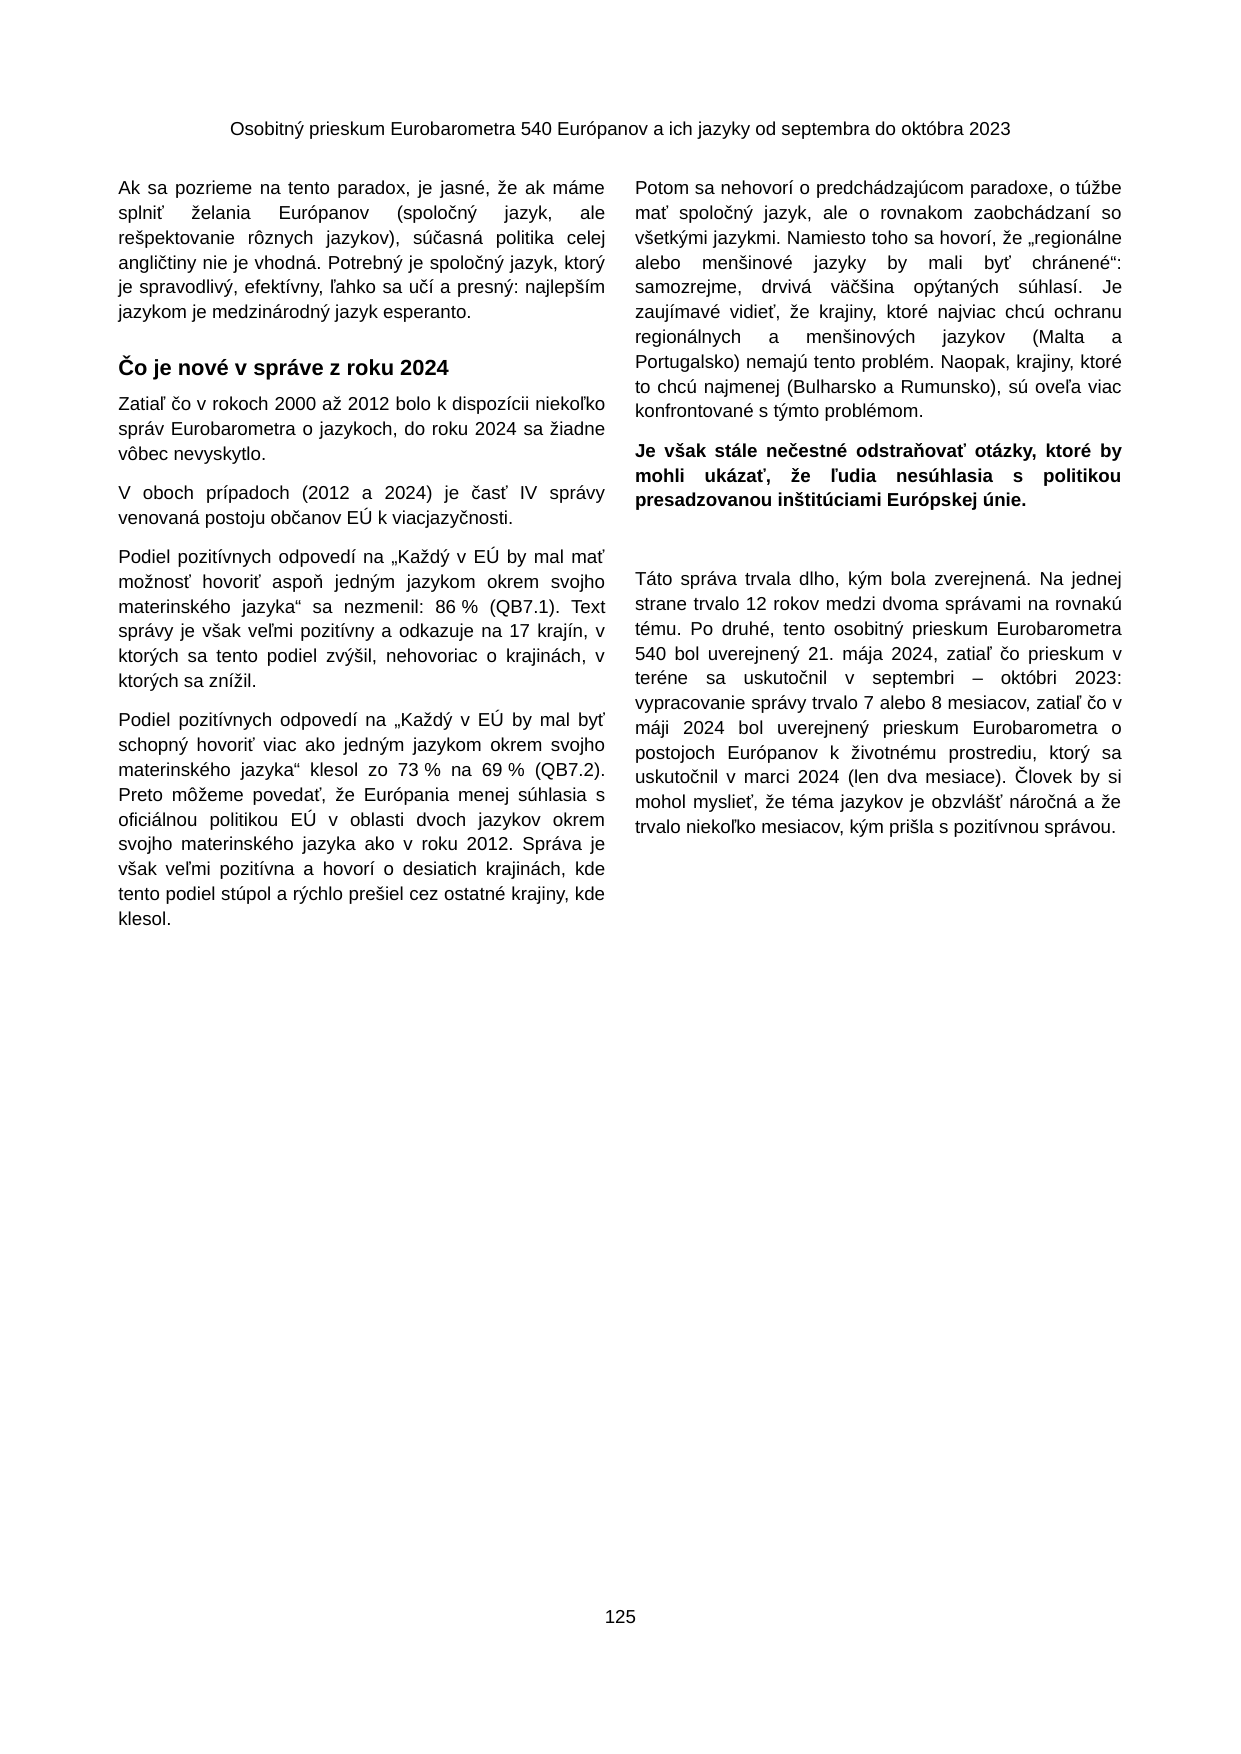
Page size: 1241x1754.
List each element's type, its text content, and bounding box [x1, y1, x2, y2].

text V oboch prípadoch (2012 a 2024) je časť IV správy venovaná postoju občanov EÚ k viacjazyčnosti. [118, 482, 605, 528]
text Je však stále nečestné odstraňovať otázky, ktoré by mohli ukázať, že ľudia nesúhlasia s politikou presadzovanou inštitúciami Európskej únie. [635, 439, 1122, 511]
text Potom sa nehovorí o predchádzajúcom paradoxe, o túžbe mať spoločný jazyk, ale o rovnakom zaobchádzaní so všetkými jazykmi. Namiesto toho sa hovorí, že „regionálne alebo menšinové jazyky by mali byť chránené“: samozrejme, drvivá väčšina opýtaných súhlasí. Je zaujímavé vidieť, že krajiny, ktoré najviac chcú ochranu regionálnych a menšinových jazykov (Malta a Portugalsko) nemajú tento problém. Naopak, krajiny, ktoré to chcú najmenej (Bulharsko a Rumunsko), sú oveľa viac konfrontované s týmto problémom. [635, 177, 1122, 422]
text Táto správa trvala dlho, kým bola zverejnená. Na jednej strane trvalo 12 rokov medzi dvoma správami na rovnakú tému. Po druhé, tento osobitný prieskum Eurobarometra 540 bol uverejnený 21. mája 2024, zatiaľ čo prieskum v teréne sa uskutočnil v septembri – októbri 2023: vypracovanie správy trvalo 7 alebo 8 mesiacov, zatiaľ čo v máji 2024 bol uverejnený prieskum Eurobarometra o postojoch Európanov k životnému prostrediu, ktorý sa uskutočnil v marci 2024 (len dva mesiace). Človek by si mohol myslieť, že téma jazykov je obzvlášť náročná a že trvalo niekoľko mesiacov, kým prišla s pozitívnou správou. [635, 568, 1122, 837]
subtitle Čo je nové v správe z roku 2024 [118, 355, 605, 380]
text Podiel pozitívnych odpovedí na „Každý v EÚ by mal byť schopný hovoriť viac ako jedným jazykom okrem svojho materinského jazyka“ klesol zo 73 % na 69 % (QB7.2). Preto môžeme povedať, že Európania menej súhlasia s oficiálnou politikou EÚ v oblasti dvoch jazykov okrem svojho materinského jazyka ako v roku 2012. Správa je však veľmi pozitívna a hovorí o desiatich krajinách, kde tento podiel stúpol a rýchlo prešiel cez ostatné krajiny, kde klesol. [118, 709, 605, 929]
text Zatiaľ čo v rokoch 2000 až 2012 bolo k dispozícii niekoľko správ Eurobarometra o jazykoch, do roku 2024 sa žiadne vôbec nevyskytlo. [118, 393, 605, 464]
text Podiel pozitívnych odpovedí na „Každý v EÚ by mal mať možnosť hovoriť aspoň jedným jazykom okrem svojho materinského jazyka“ sa nezmenil: 86 % (QB7.1). Text správy je však veľmi pozitívny a odkazuje na 17 krajín, v ktorých sa tento podiel zvýšil, nehovoriac o krajinách, v ktorých sa znížil. [118, 546, 605, 691]
text Ak sa pozrieme na tento paradox, je jasné, že ak máme splniť želania Európanov (spoločný jazyk, ale rešpektovanie rôznych jazykov), súčasná politika celej angličtiny nie je vhodná. Potrebný je spoločný jazyk, ktorý je spravodlivý, efektívny, ľahko sa učí a presný: najlepším jazykom je medzinárodný jazyk esperanto. [118, 177, 605, 323]
